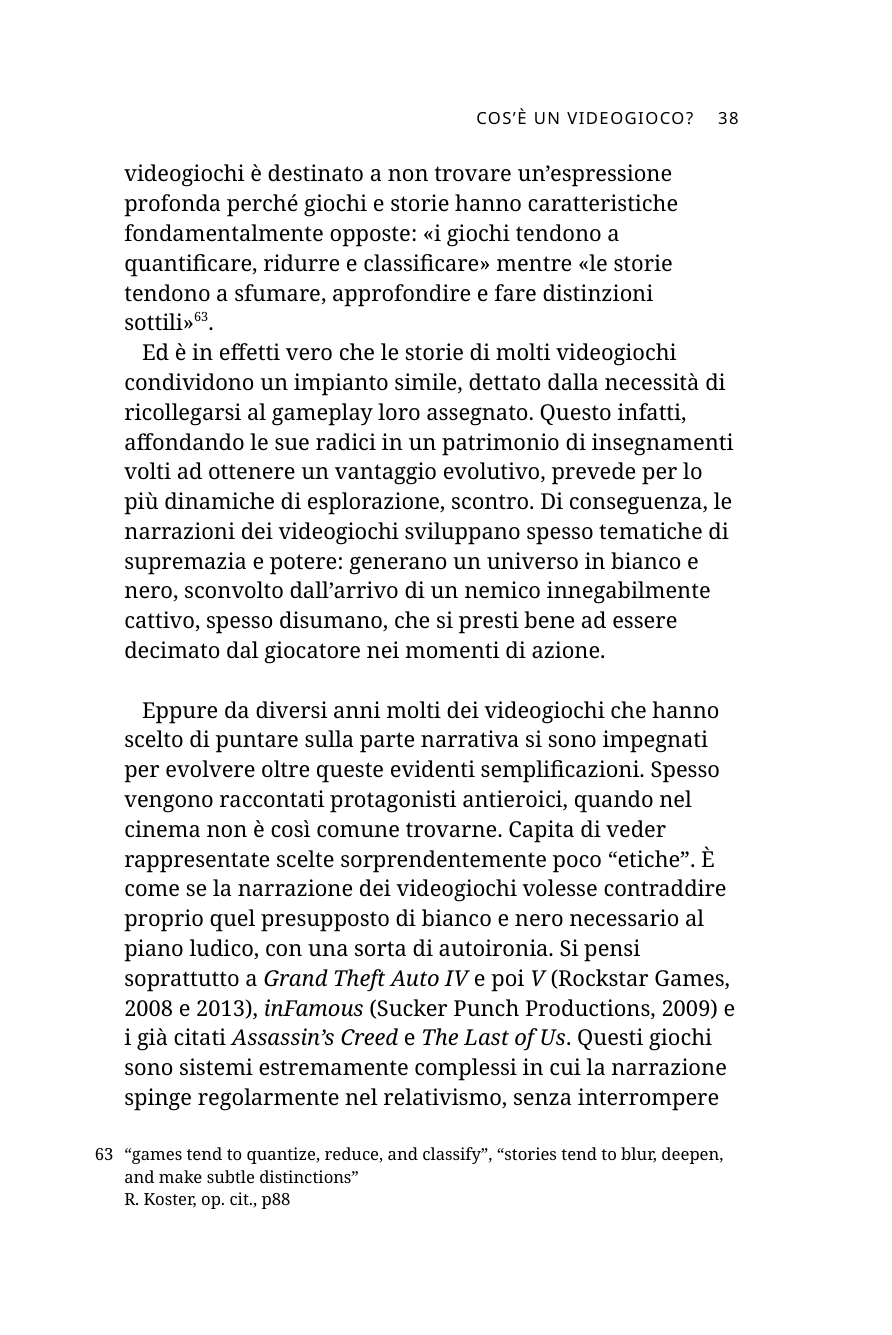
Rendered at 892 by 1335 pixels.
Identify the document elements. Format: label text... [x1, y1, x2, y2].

text “games tend to quantize, reduce, and classify”, “stories tend to blur, deepen, and make subtle distinctions” [94, 1142, 738, 1188]
text R. Koster, op. cit., p88 [94, 1188, 738, 1211]
text Ed è in effetti vero che le storie di molti videogiochi condividono un impianto simile, dettato dalla necessità di ricollegarsi al gameplay loro assegnato. Questo infatti, affondando le sue radici in un patrimonio di insegnamenti volti ad ottenere un vantaggio evolutivo, prevede per lo più dinamiche di esplorazione, scontro. Di conseguenza, le narrazioni dei videogiochi sviluppano spesso tematiche di supremazia e potere: generano un universo in bianco e nero, sconvolto dall’arrivo di un nemico innegabilmente cattivo, spesso disumano, che si presti bene ad essere decimato dal giocatore nei momenti di azione. [124, 337, 738, 665]
text videogiochi è destinato a non trovare un’espressione profonda perché giochi e storie hanno caratteristiche fondamentalmente opposte: «i giochi tendono a quantificare, ridurre e classificare» mentre «le storie tendono a sfumare, approfondire e fare distinzioni sottili». [124, 158, 738, 337]
text Eppure da diversi anni molti dei videogiochi che hanno scelto di puntare sulla parte narrativa si sono impegnati per evolvere oltre queste evidenti semplificazioni. Spesso vengono raccontati protagonisti antieroici, quando nel cinema non è così comune trovarne. Capita di veder rappresentate scelte sorprendentemente poco “etiche”. È come se la narrazione dei videogiochi volesse contraddire proprio quel presupposto di bianco e nero necessario al piano ludico, con una sorta di autoironia. Si pensi soprattutto a Grand Theft Auto IV e poi V (Rockstar Games, 2008 e 2013), inFamous (Sucker Punch Productions, 2009) e i già citati Assassin’s Creed e The Last of Us. Questi giochi sono sistemi estremamente complessi in cui la narrazione spinge regolarmente nel relativismo, senza interrompere [124, 695, 738, 1112]
